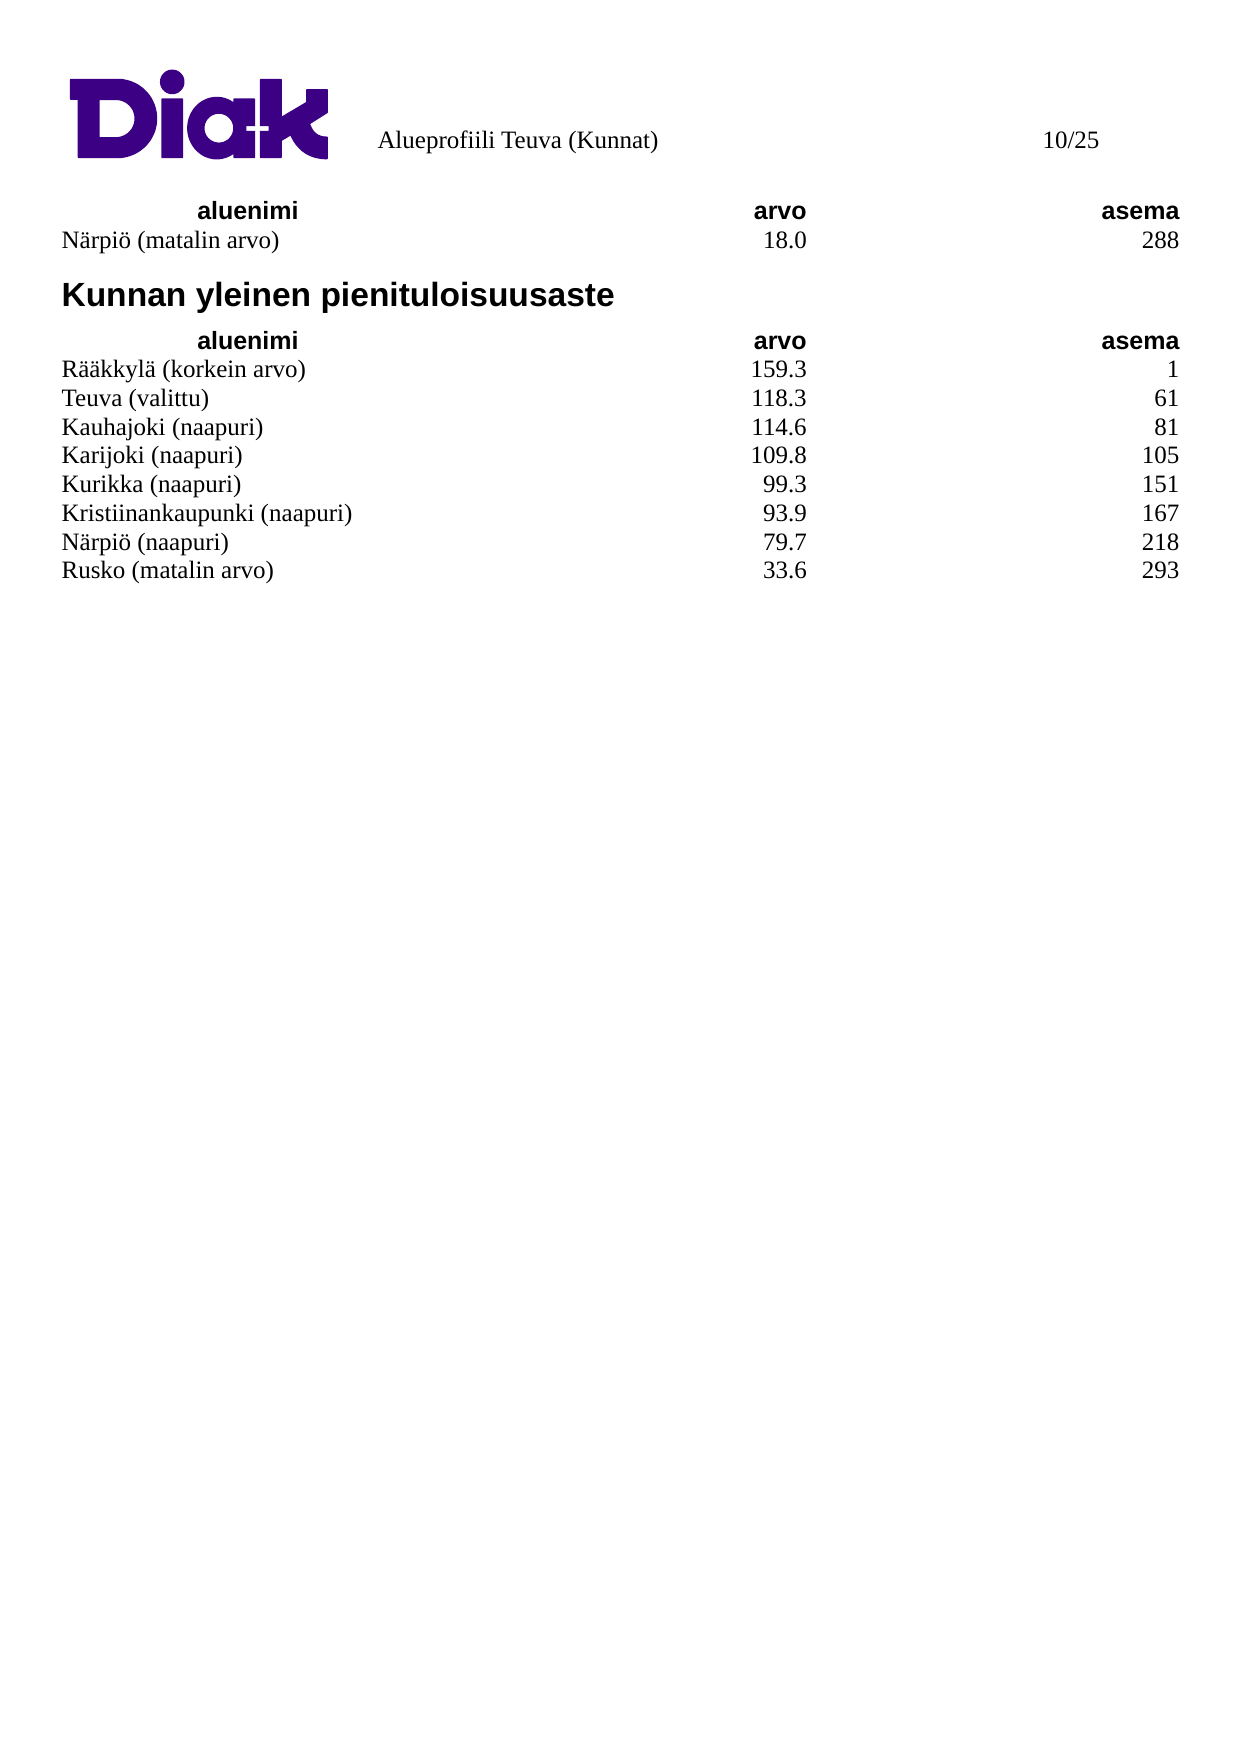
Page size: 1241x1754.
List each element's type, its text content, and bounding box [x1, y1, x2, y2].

table_cell Rääkkylä (korkein arvo) [61, 354, 434, 383]
table_cell 1 [806, 354, 1179, 383]
table_cell 93.9 [434, 498, 806, 527]
table_cell Närpiö (naapuri) [61, 527, 434, 556]
table_cell 105 [806, 441, 1179, 469]
subtitle Kunnan yleinen pienituloisuusaste [61, 274, 1179, 313]
table_cell 18.0 [434, 225, 806, 254]
table_cell Kauhajoki (naapuri) [61, 412, 434, 441]
table_cell Kristiinankaupunki (naapuri) [61, 498, 434, 527]
table_cell 118.3 [434, 383, 806, 412]
table_header aluenimi [61, 326, 434, 354]
table_cell 61 [806, 383, 1179, 412]
table_cell Teuva (valittu) [61, 383, 434, 412]
table_cell Karijoki (naapuri) [61, 441, 434, 469]
table_cell 79.7 [434, 527, 806, 556]
table_cell 33.6 [434, 556, 806, 584]
table_header arvo [434, 196, 806, 225]
table_cell 293 [806, 556, 1179, 584]
table_header asema [806, 326, 1179, 354]
table_cell 159.3 [434, 354, 806, 383]
table_cell 99.3 [434, 469, 806, 498]
table_cell 218 [806, 527, 1179, 556]
table_header arvo [434, 326, 806, 354]
table_cell 151 [806, 469, 1179, 498]
table_header asema [806, 196, 1179, 225]
table_cell 114.6 [434, 412, 806, 441]
table_cell 109.8 [434, 441, 806, 469]
table_cell Närpiö (matalin arvo) [61, 225, 434, 254]
table_cell 167 [806, 498, 1179, 527]
table_cell 81 [806, 412, 1179, 441]
table_cell Kurikka (naapuri) [61, 469, 434, 498]
table_header aluenimi [61, 196, 434, 225]
table_cell Rusko (matalin arvo) [61, 556, 434, 584]
table_cell 288 [806, 225, 1179, 254]
